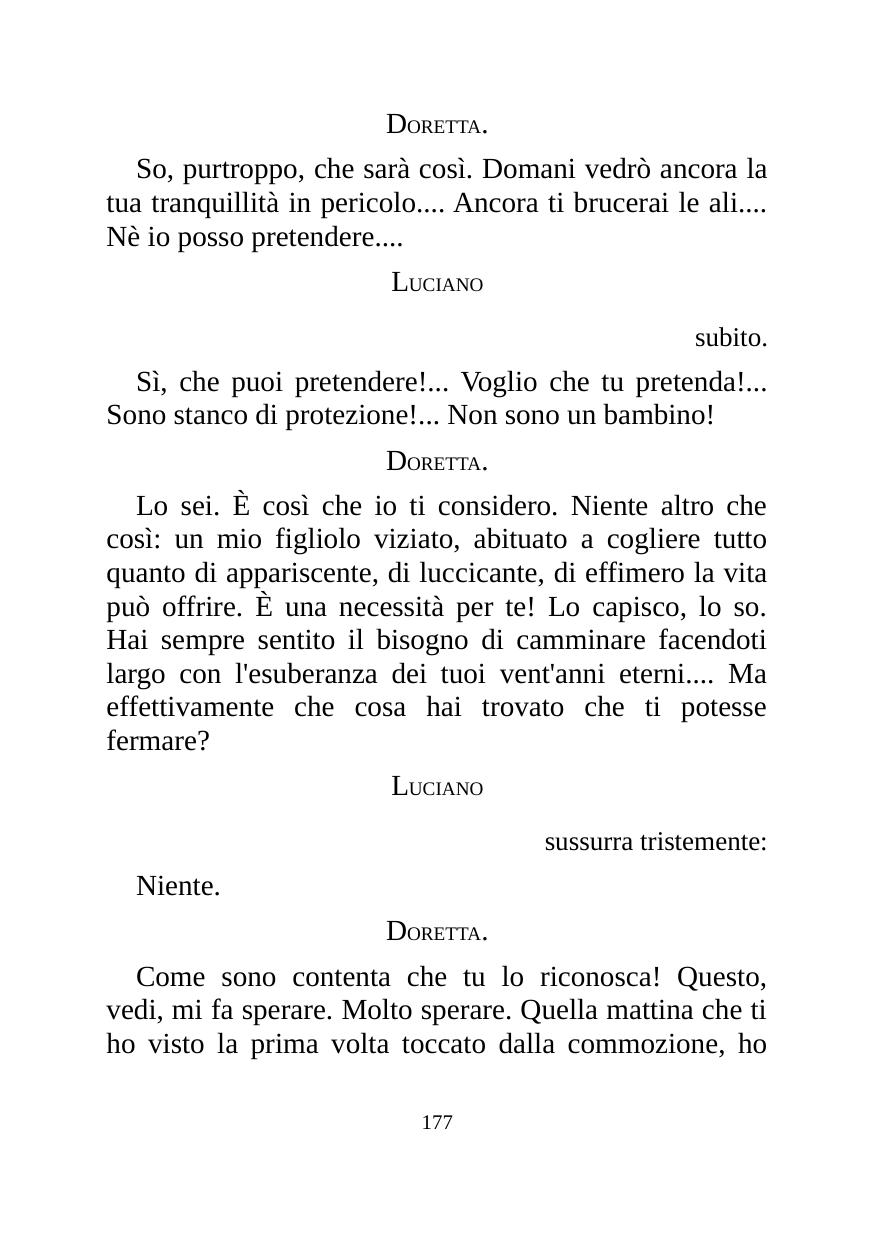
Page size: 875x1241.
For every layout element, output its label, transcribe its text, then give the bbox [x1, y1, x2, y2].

text Lo sei. È così che io ti considero. Niente altro che così: un mio figliolo viziato, abituato a cogliere tutto quanto di appariscente, di luccicante, di effimero la vita può offrire. È una necessità per te! Lo capisco, lo so. Hai sempre sentito il bisogno di camminare facendoti largo con l'esuberanza dei tuoi vent'anni eterni.... Ma effettivamente che cosa hai trovato che ti potesse fermare? [106, 488, 768, 756]
text Doretta. [106, 106, 768, 140]
text sussurra tristemente: [402, 825, 768, 856]
text Luciano [106, 264, 768, 297]
text Niente. [106, 868, 768, 902]
text So, purtroppo, che sarà così. Domani vedrò ancora la tua tranquillità in pericolo.... Ancora ti brucerai le ali.... Nè io posso pretendere.... [106, 152, 768, 252]
text Sì, che puoi pretendere!... Voglio che tu pretenda!... Sono stanco di protezione!... Non sono un bambino! [106, 364, 768, 431]
text Come sono contenta che tu lo riconosca! Questo, vedi, mi fa sperare. Molto sperare. Quella mattina che ti ho visto la prima volta toccato dalla commozione, ho [106, 959, 768, 1059]
text subito. [402, 321, 768, 352]
text Doretta. [106, 913, 768, 947]
text Luciano [106, 768, 768, 802]
text Doretta. [106, 443, 768, 476]
